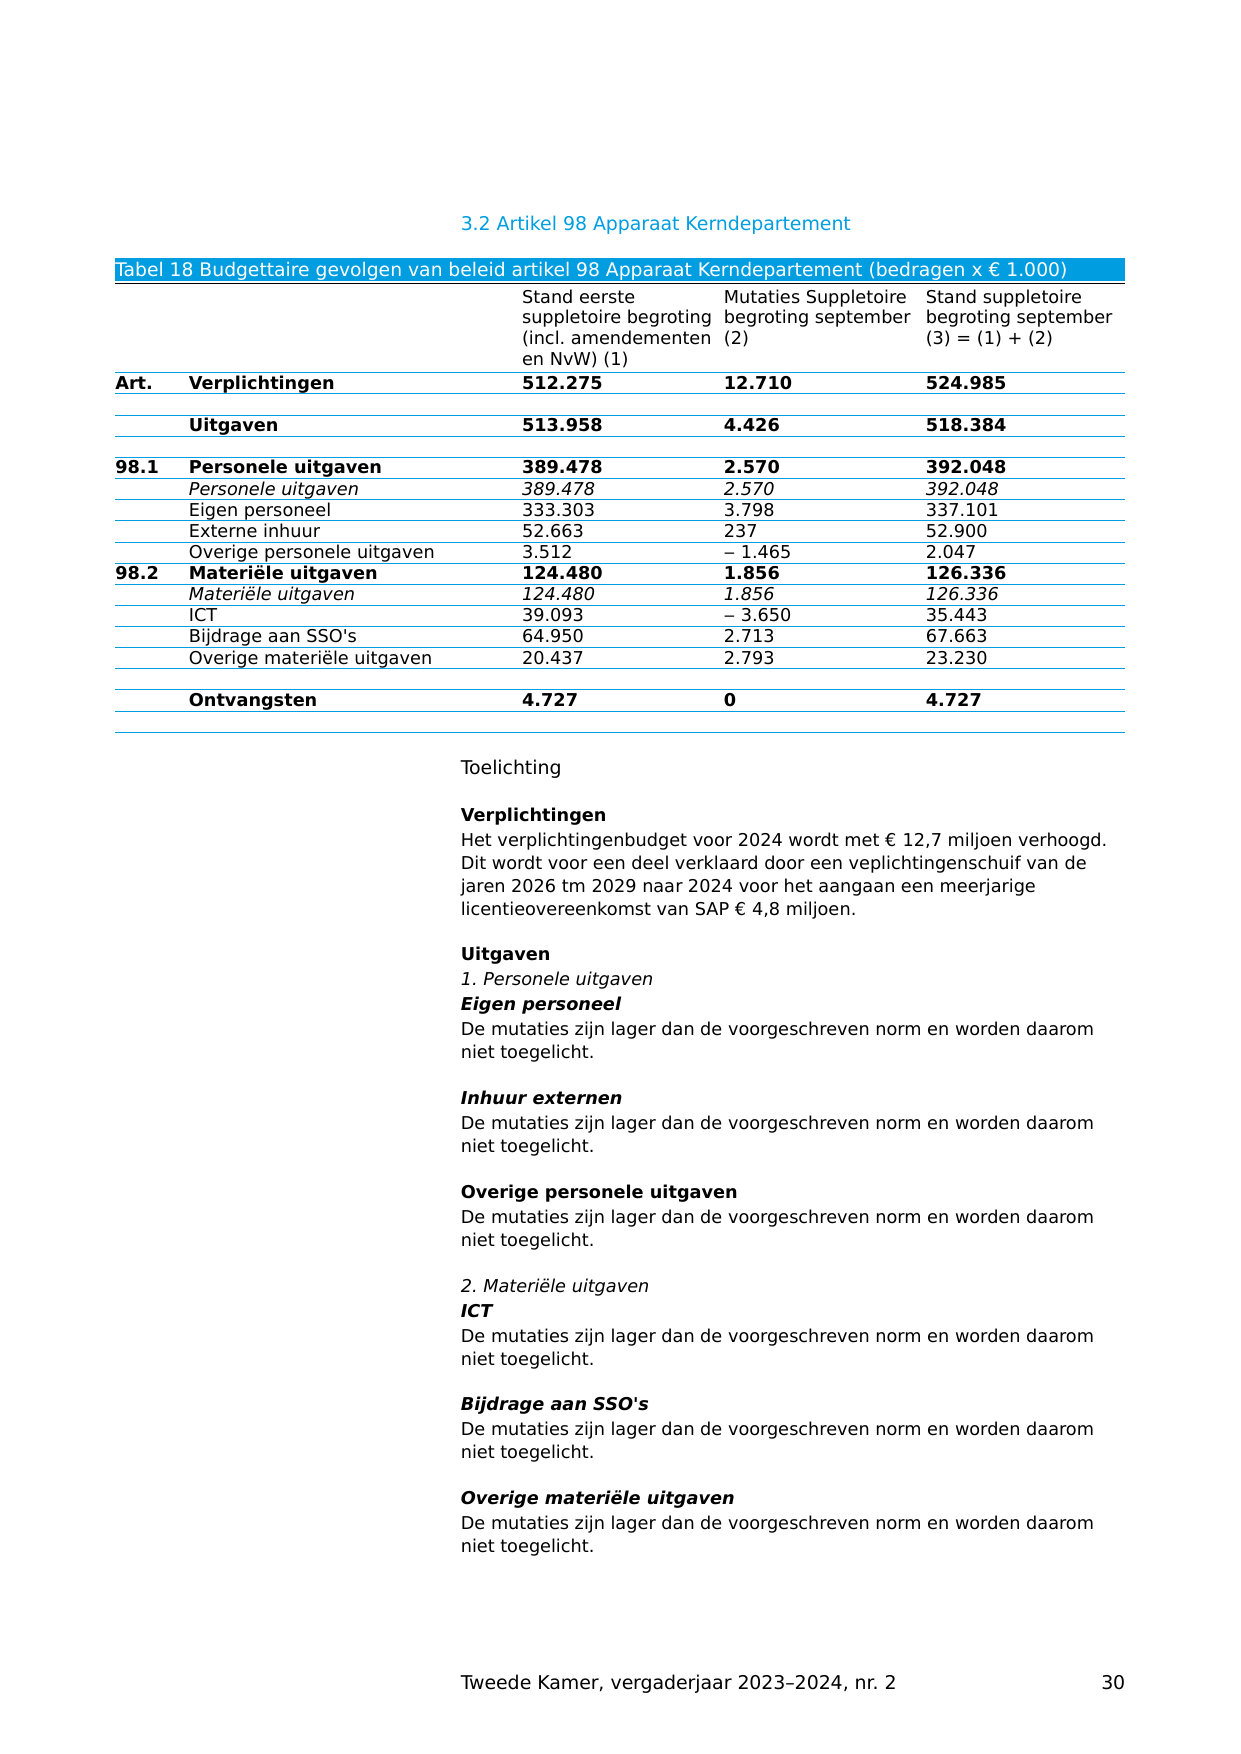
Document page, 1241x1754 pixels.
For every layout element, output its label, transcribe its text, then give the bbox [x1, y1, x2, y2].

table_cell 4.426 [721, 416, 923, 436]
table_cell 3.798 [721, 500, 923, 520]
table_cell 513.958 [519, 416, 721, 436]
table_cell Eigen personeel [186, 500, 519, 520]
table_cell Art. [115, 373, 186, 393]
table_cell 12.710 [721, 373, 923, 393]
table_cell 0 [721, 690, 923, 711]
title 3.2 Artikel 98 Apparaat Kerndepartement [461, 213, 1125, 235]
table_cell Verplichtingen [186, 373, 519, 393]
text De mutaties zijn lager dan de voorgeschreven norm en worden daarom niet toegelicht. [461, 1511, 1125, 1557]
table_cell 98.1 [115, 458, 186, 478]
table_cell [519, 712, 721, 732]
table_cell 392.048 [923, 479, 1125, 499]
table_cell 3.512 [519, 543, 721, 562]
text De mutaties zijn lager dan de voorgeschreven norm en worden daarom niet toegelicht. [461, 1324, 1125, 1369]
table_cell Overige materiële uitgaven [186, 648, 519, 668]
table_cell 35.443 [923, 606, 1125, 626]
table_cell 392.048 [923, 458, 1125, 478]
text Verplichtingen [461, 803, 1125, 826]
table_cell 337.101 [923, 500, 1125, 520]
table_cell 4.727 [519, 690, 721, 711]
text Eigen personeel [461, 992, 1125, 1015]
table_cell Materiële uitgaven [186, 585, 519, 605]
text De mutaties zijn lager dan de voorgeschreven norm en worden daarom niet toegelicht. [461, 1017, 1125, 1063]
table_cell 52.663 [519, 521, 721, 541]
table_cell [519, 394, 721, 414]
table_cell [923, 437, 1125, 457]
table_cell 2.570 [721, 458, 923, 478]
table_cell [519, 437, 721, 457]
table_cell ‒ 1.465 [721, 543, 923, 562]
table_cell [186, 669, 519, 689]
text De mutaties zijn lager dan de voorgeschreven norm en worden daarom niet toegelicht. [461, 1417, 1125, 1463]
table_cell [115, 521, 186, 541]
table_cell ICT [186, 606, 519, 626]
table_cell Externe inhuur [186, 521, 519, 541]
table_cell [186, 437, 519, 457]
text Inhuur externen [461, 1086, 1125, 1109]
table_cell 333.303 [519, 500, 721, 520]
table_cell [115, 394, 186, 414]
text Bijdrage aan SSO's [461, 1392, 1125, 1415]
text Overige personele uitgaven [461, 1180, 1125, 1203]
table_cell 237 [721, 521, 923, 541]
table_cell [186, 712, 519, 732]
table_cell [115, 690, 186, 711]
table_cell [186, 394, 519, 414]
table_cell [721, 712, 923, 732]
table_cell 524.985 [923, 373, 1125, 393]
table_cell [923, 669, 1125, 689]
table_cell Stand suppletoire begroting september (3) = (1) + (2) [923, 284, 1125, 372]
table_cell [115, 543, 186, 562]
table_cell 1.856 [721, 585, 923, 605]
table_cell [115, 416, 186, 436]
table_cell 518.384 [923, 416, 1125, 436]
table_cell [115, 669, 186, 689]
table_cell [519, 669, 721, 689]
table_cell ‒ 3.650 [721, 606, 923, 626]
table_cell Mutaties Suppletoire begroting september (2) [721, 284, 923, 372]
table_cell [115, 648, 186, 668]
text Het verplichtingenbudget voor 2024 wordt met € 12,7 miljoen verhoogd. Dit wordt voor een deel verklaard door een veplichtingenschuif van de jaren 2026 tm 2029 naar 2024 voor het aangaan een meerjarige licentieovereenkomst van SAP € 4,8 miljoen. [461, 828, 1125, 919]
title Toelichting [461, 757, 1125, 779]
table_cell Ontvangsten [186, 690, 519, 711]
table_cell Overige personele uitgaven [186, 543, 519, 562]
table_cell Personele uitgaven [186, 458, 519, 478]
text ICT [461, 1299, 1125, 1322]
table_cell Personele uitgaven [186, 479, 519, 499]
table_cell [115, 606, 186, 626]
table_cell [721, 394, 923, 414]
table_cell 2.570 [721, 479, 923, 499]
table_cell Stand eerste suppletoire begroting (incl. amendementen en NvW) (1) [519, 284, 721, 372]
table_cell [721, 669, 923, 689]
table_cell 2.713 [721, 627, 923, 647]
table_cell [923, 712, 1125, 732]
text De mutaties zijn lager dan de voorgeschreven norm en worden daarom niet toegelicht. [461, 1111, 1125, 1157]
table_cell 52.900 [923, 521, 1125, 541]
table_cell [115, 712, 186, 732]
table_cell 2.047 [923, 543, 1125, 562]
table_cell 124.480 [519, 564, 721, 584]
table_cell 512.275 [519, 373, 721, 393]
table_cell 124.480 [519, 585, 721, 605]
table_cell [186, 284, 519, 372]
table_cell [721, 437, 923, 457]
table_cell 4.727 [923, 690, 1125, 711]
text Overige materiële uitgaven [461, 1486, 1125, 1509]
table_cell 23.230 [923, 648, 1125, 668]
table_cell [115, 284, 186, 372]
table_cell [115, 479, 186, 499]
table_cell Materiële uitgaven [186, 564, 519, 584]
table_cell [115, 500, 186, 520]
table_cell 64.950 [519, 627, 721, 647]
text 2. Materiële uitgaven [461, 1274, 1125, 1297]
text De mutaties zijn lager dan de voorgeschreven norm en worden daarom niet toegelicht. [461, 1205, 1125, 1251]
table_cell 98.2 [115, 564, 186, 584]
table_cell 126.336 [923, 585, 1125, 605]
table_cell 20.437 [519, 648, 721, 668]
table_cell 39.093 [519, 606, 721, 626]
text Uitgaven [461, 942, 1125, 965]
table_cell 67.663 [923, 627, 1125, 647]
table_cell 2.793 [721, 648, 923, 668]
table_cell 1.856 [721, 564, 923, 584]
text 1. Personele uitgaven [461, 967, 1125, 990]
table_cell 126.336 [923, 564, 1125, 584]
table_cell [115, 627, 186, 647]
table_cell [923, 394, 1125, 414]
table_cell Bijdrage aan SSO's [186, 627, 519, 647]
table_cell [115, 437, 186, 457]
table_cell 389.478 [519, 458, 721, 478]
table_cell Uitgaven [186, 416, 519, 436]
table_cell [115, 585, 186, 605]
table_cell 389.478 [519, 479, 721, 499]
